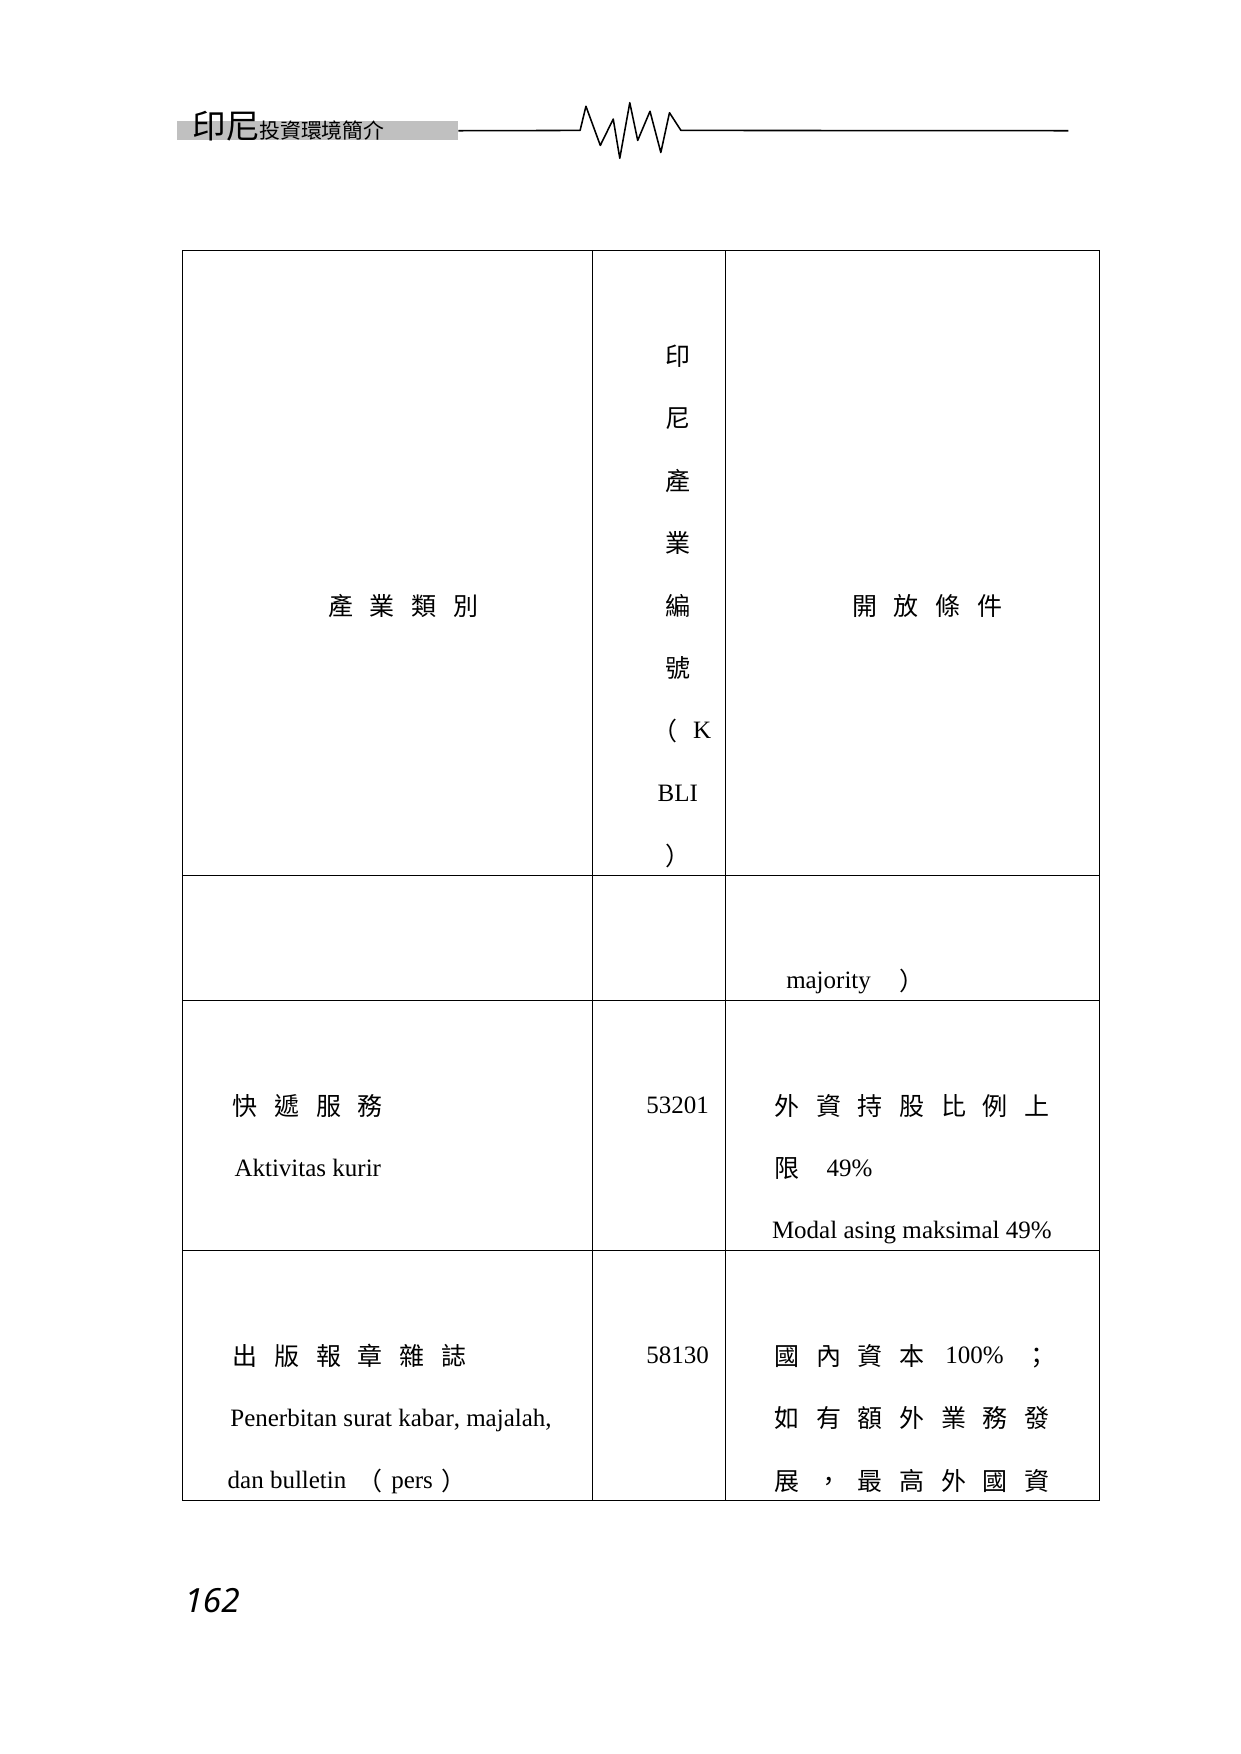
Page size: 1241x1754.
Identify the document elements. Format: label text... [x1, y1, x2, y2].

table_cell majority） [726, 876, 1099, 1000]
table_cell 出版報章雜誌 Penerbitan surat kabar, majalah, dan bulletin（pers） [183, 1251, 592, 1500]
table_header 開放條件 [726, 251, 1099, 875]
table_header 產業類別 [183, 251, 592, 875]
table_cell 國內資本100%；如有額外業務發展，最高外國資 [726, 1251, 1099, 1500]
table_header 印尼產業編號（KBLI） [593, 251, 725, 875]
table_cell 58130 [593, 1251, 725, 1500]
table_cell 53201 [593, 1001, 725, 1250]
table_cell [593, 876, 725, 1000]
table_cell 快遞服務 Aktivitas kurir [183, 1001, 592, 1250]
table_cell 外資持股比例上限49% Modal asing maksimal 49% [726, 1001, 1099, 1250]
table_cell [183, 876, 592, 1000]
